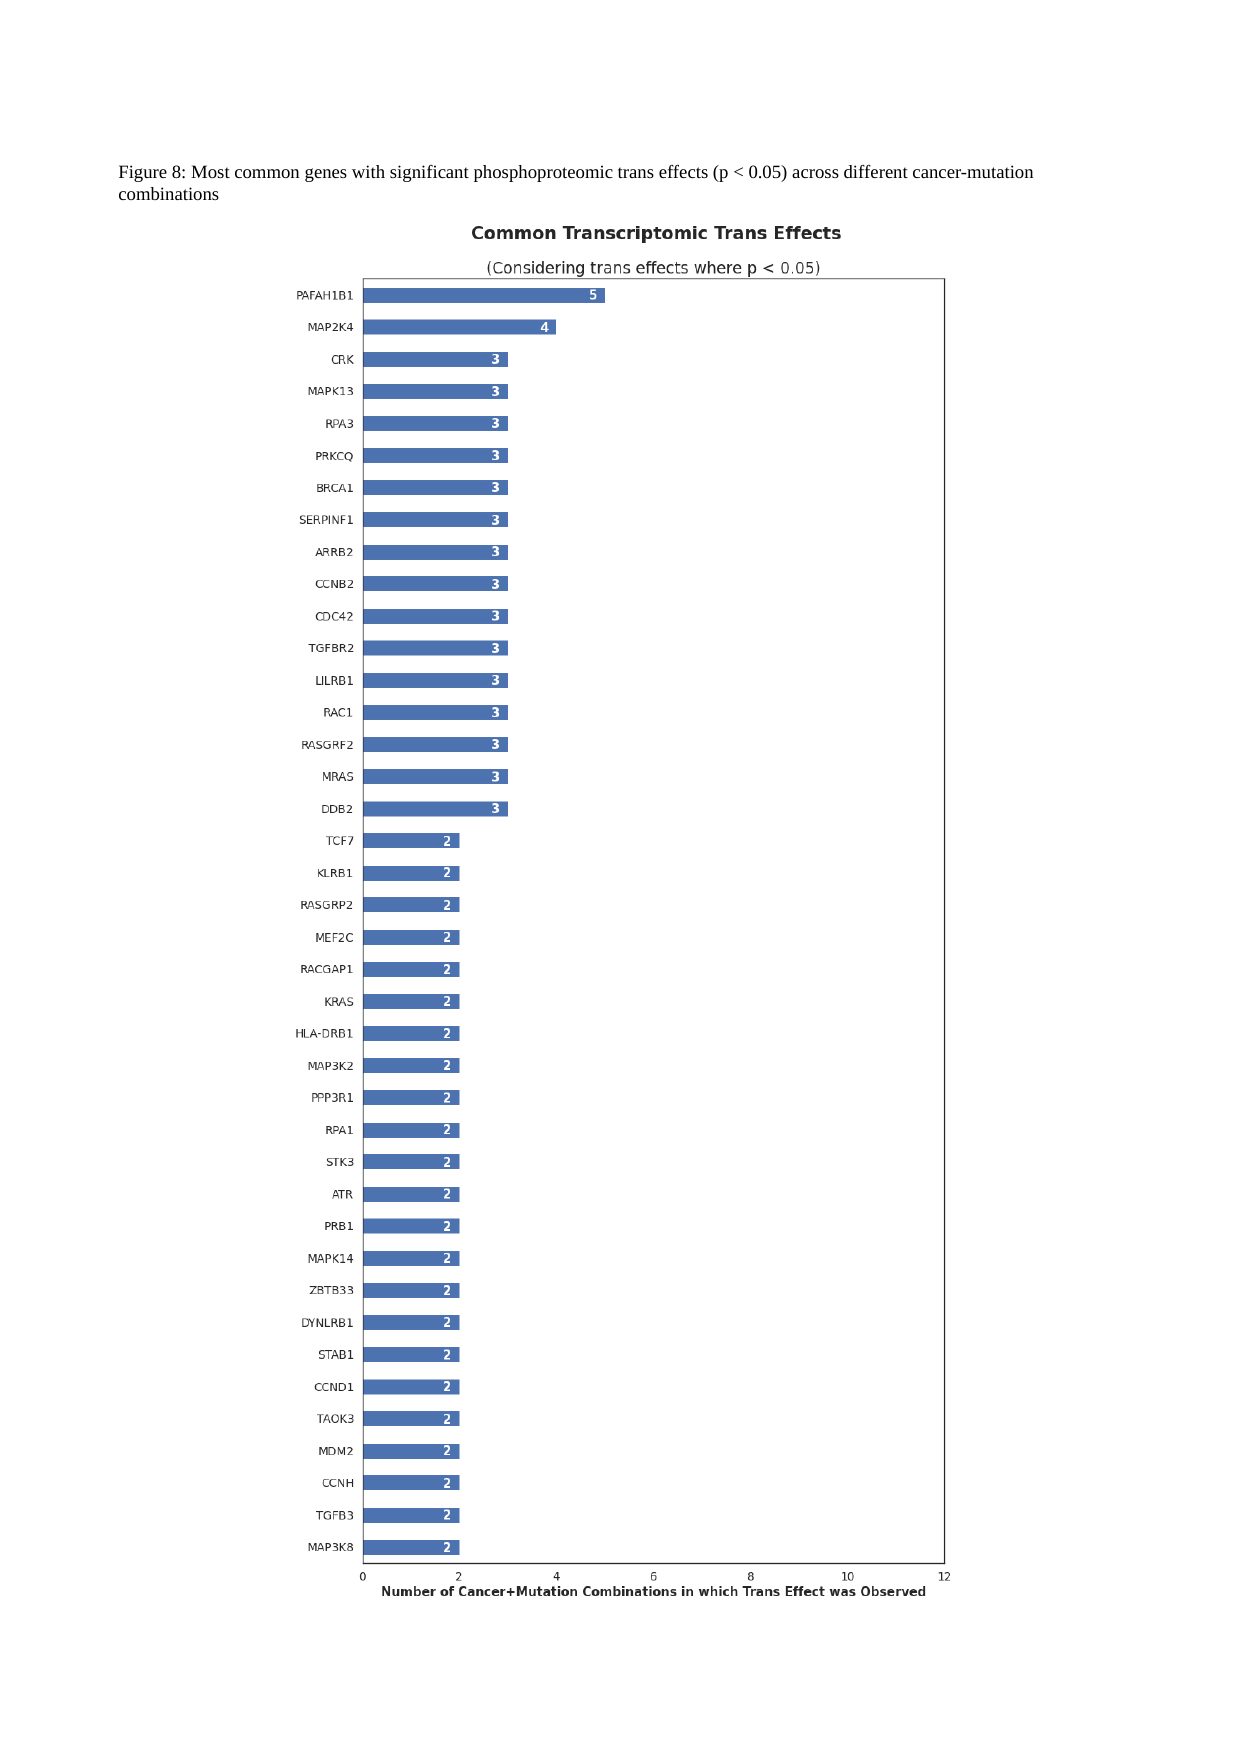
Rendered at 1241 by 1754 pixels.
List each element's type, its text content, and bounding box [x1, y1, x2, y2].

text Figure 8: Most common genes with significant phosphoproteomic trans effects (p < 0.05) across different cancer-mutation combinations [118, 161, 1122, 204]
picture [287, 208, 953, 1611]
